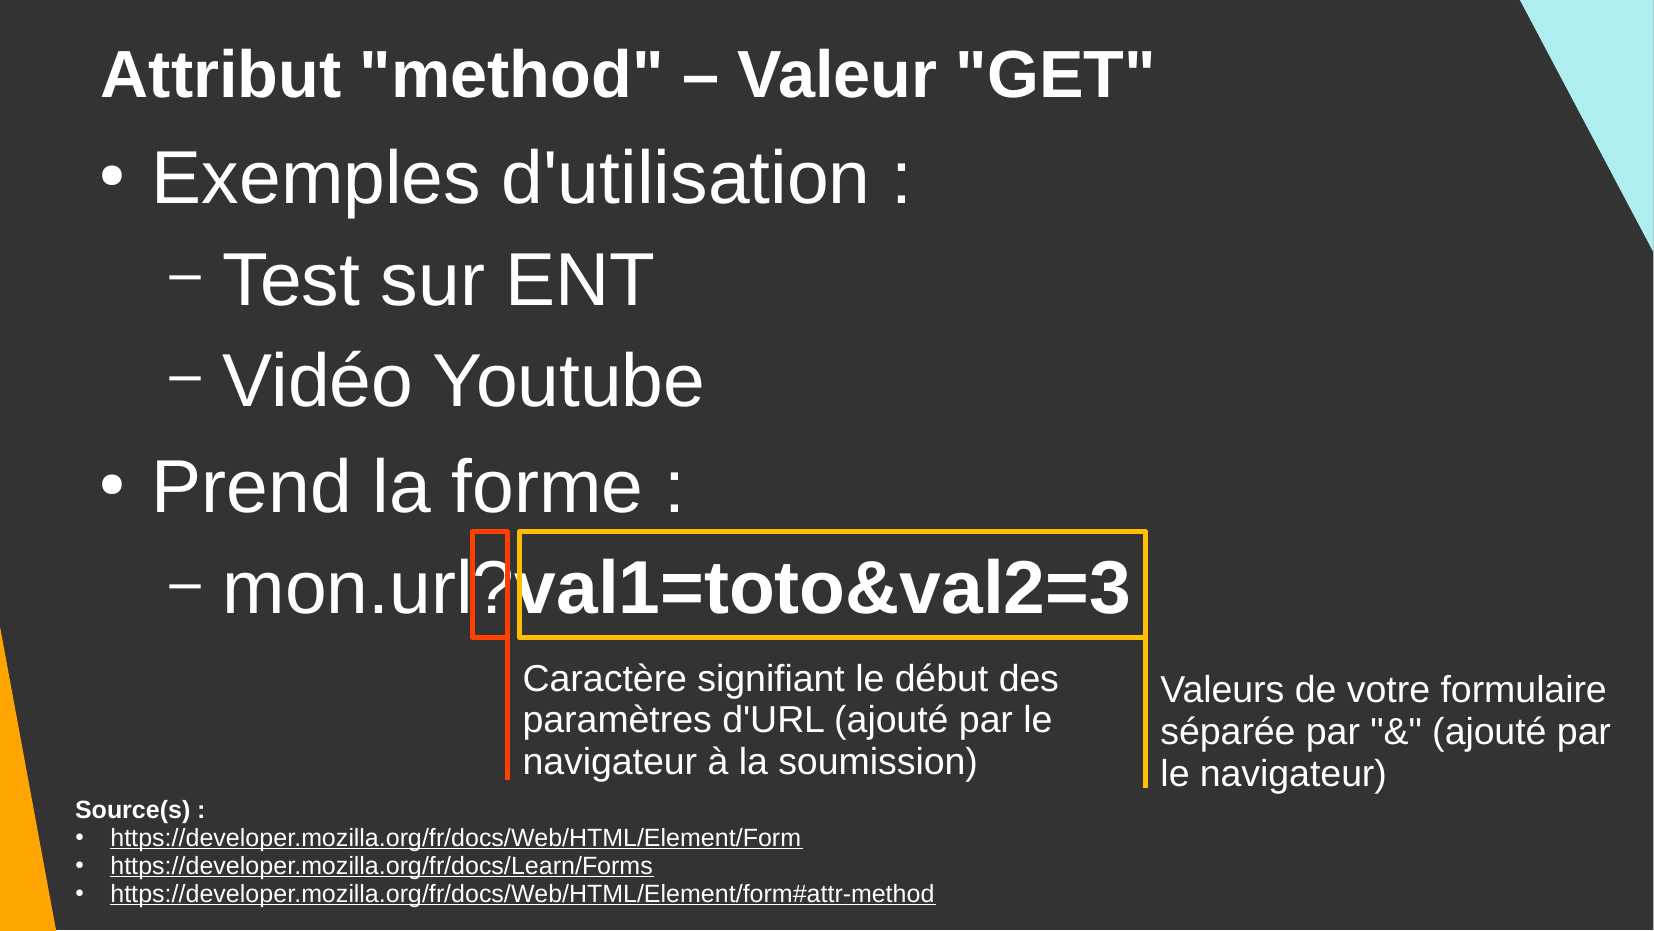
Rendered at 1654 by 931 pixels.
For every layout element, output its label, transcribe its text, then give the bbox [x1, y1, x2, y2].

list Exemples d'utilisation : Test sur ENT Vidéo Youtube Prend la forme : mon.url?val1=toto&val2=3 [522, 534, 1143, 635]
list Exemples d'utilisation : Test sur ENT Vidéo Youtube Prend la forme : mon.url?val1=toto&val2=3 [80, 135, 1605, 674]
text_box Valeurs de votre formulaire séparée par "&" (ajouté par le navigateur) [1148, 661, 1630, 803]
text_box Caractère signifiant le début des paramètres d'URL (ajouté par le navigateur à la soumission) [507, 649, 1123, 788]
text_box Source(s) : https://developer.mozilla.org/fr/docs/Web/HTML/Element/Form https://developer.mozilla.org/fr/docs/Learn/Forms https://developer.mozilla.org/fr/docs/Web/HTML/Element/form#attr-method [60, 788, 1546, 916]
list Exemples d'utilisation : Test sur ENT Vidéo Youtube Prend la forme : mon.url?val1=toto&val2=3 [475, 534, 505, 635]
text_box [0, 626, 57, 931]
text_box [1519, 0, 1654, 254]
title Attribut "method" – Valeur "GET" [82, 37, 1571, 114]
